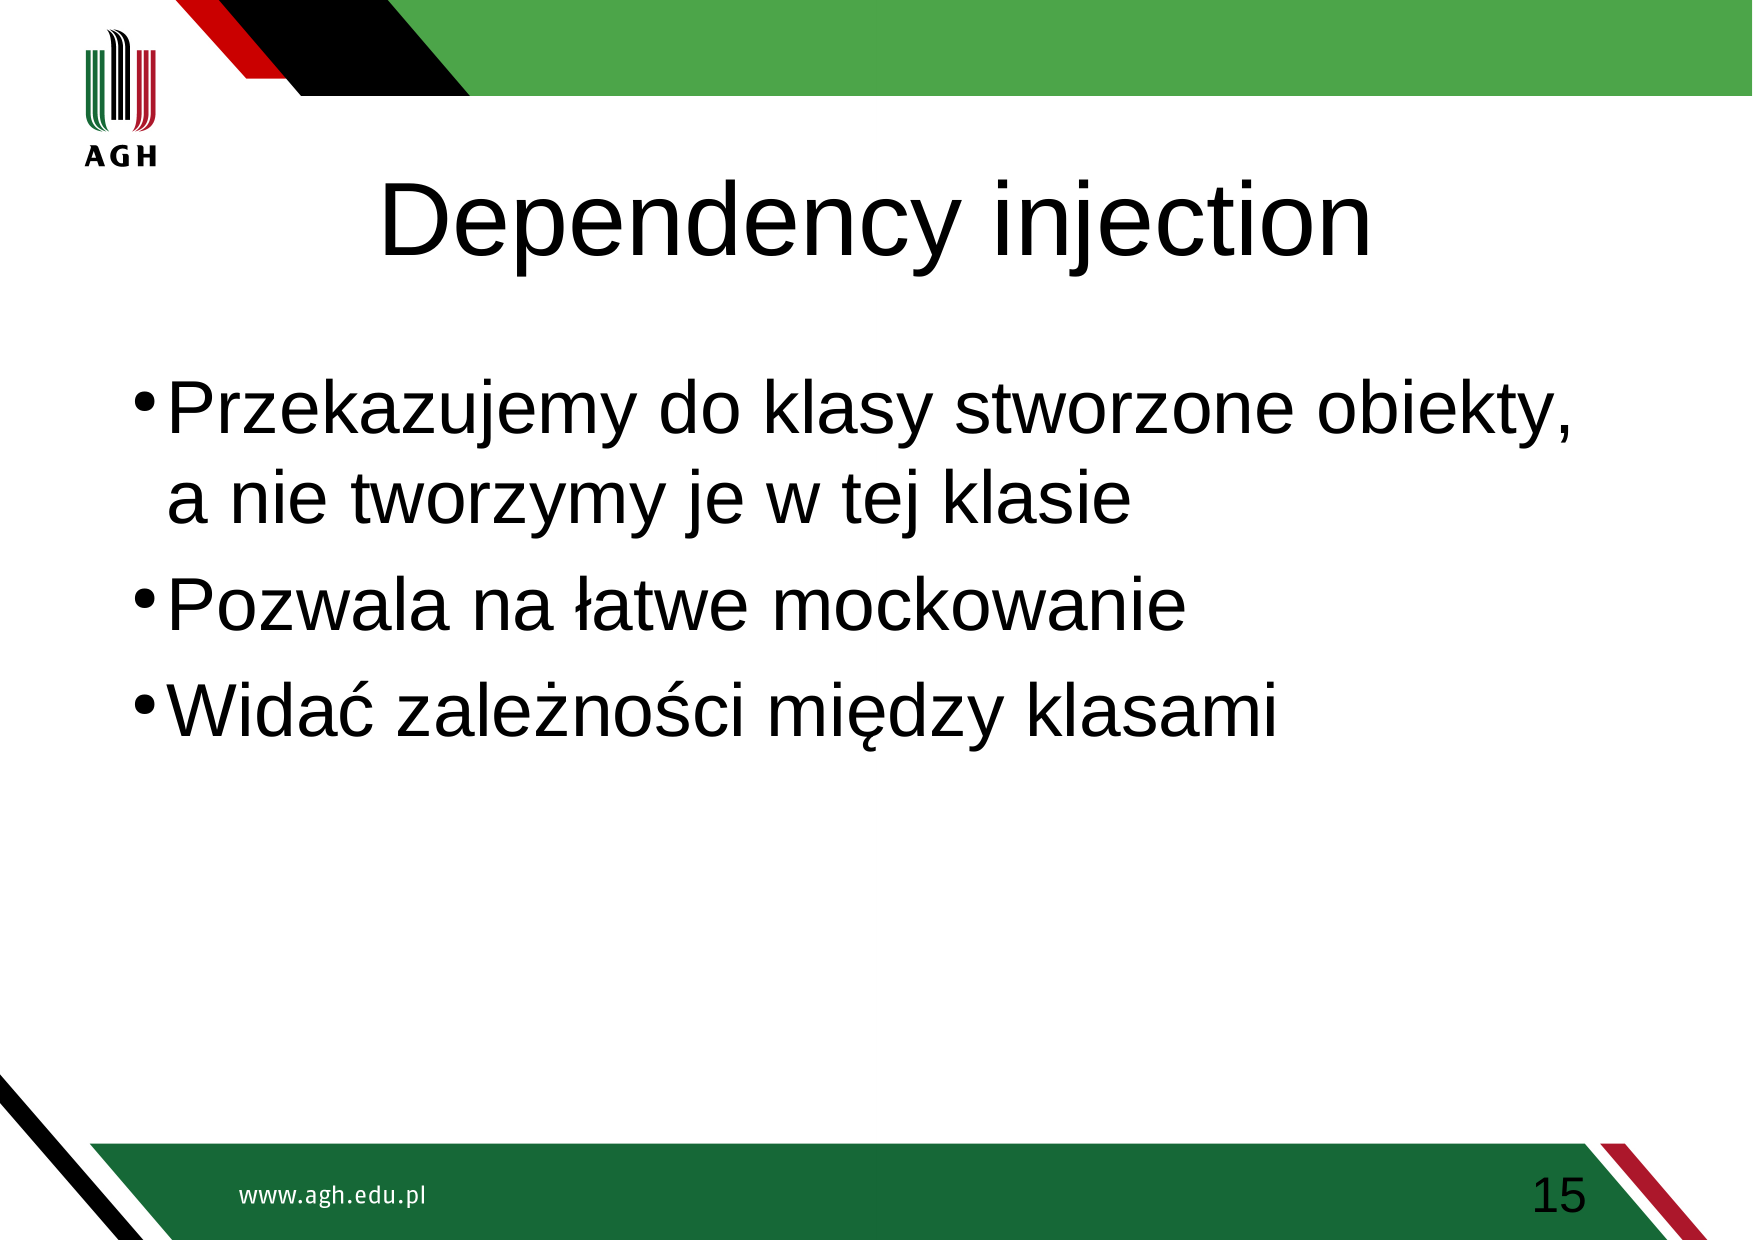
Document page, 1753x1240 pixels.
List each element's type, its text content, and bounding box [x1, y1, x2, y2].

title Dependency injection [131, 110, 1622, 317]
picture [0, 0, 1753, 1240]
subtitle Przekazujemy do klasy stworzone obiekty, a nie tworzymy je w tej klasie Pozwala na łatwe mockowanie Widać zależności między klasami [131, 358, 1622, 1103]
